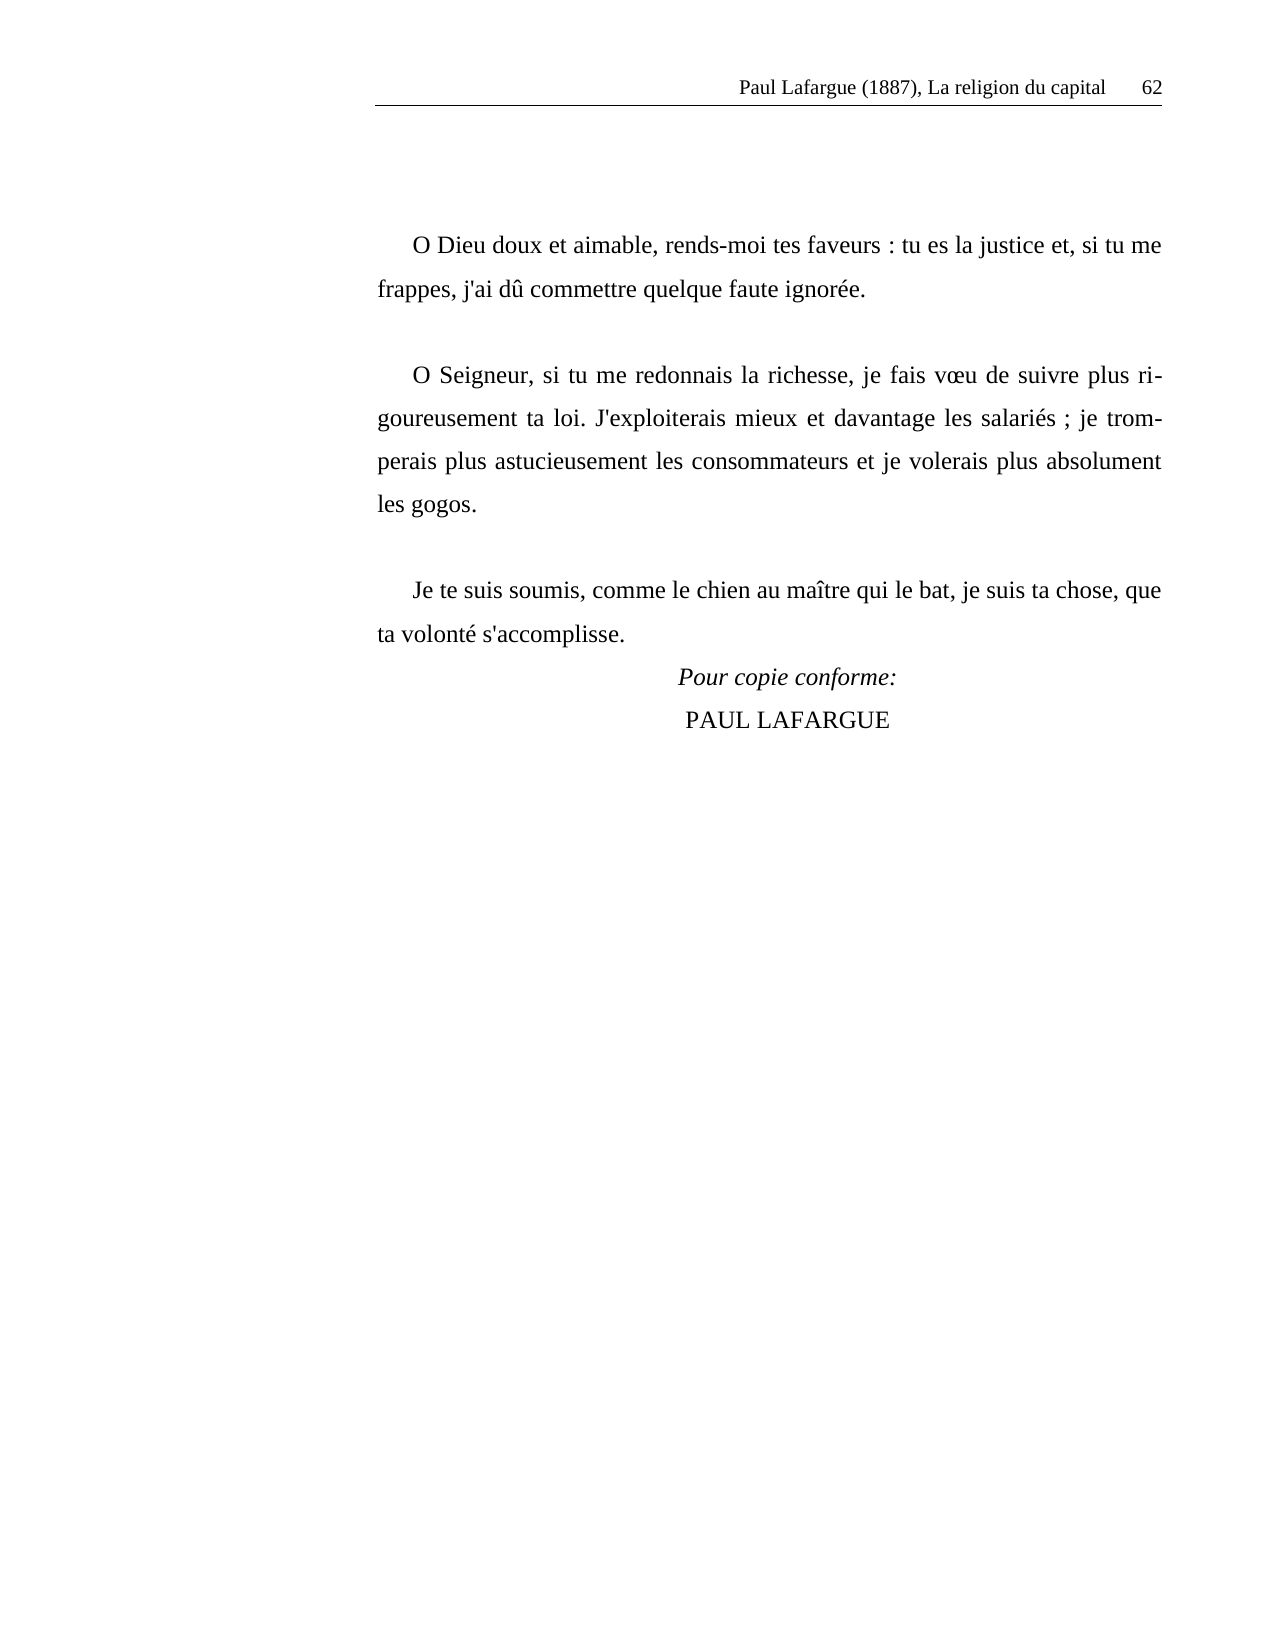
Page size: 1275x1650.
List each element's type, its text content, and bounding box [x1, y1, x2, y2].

text PAUL LAFARGUE [377, 705, 1162, 734]
text Je te suis soumis, comme le chien au maître qui le bat, je suis ta chose, que ta volonté s'accomplisse. [377, 576, 1162, 647]
text O Dieu doux et aimable, rends-moi tes faveurs : tu es la justice et, si tu me frappes, j'ai dû commettre quelque faute ignorée. [377, 231, 1162, 302]
text O Seigneur, si tu me redonnais la richesse, je fais vœu de suivre plus ri­goureusement ta loi. J'exploiterais mieux et davantage les salariés ; je trom­perais plus astucieusement les consommateurs et je volerais plus absolument les gogos. [377, 360, 1162, 518]
text Pour copie conforme: [377, 662, 1162, 691]
